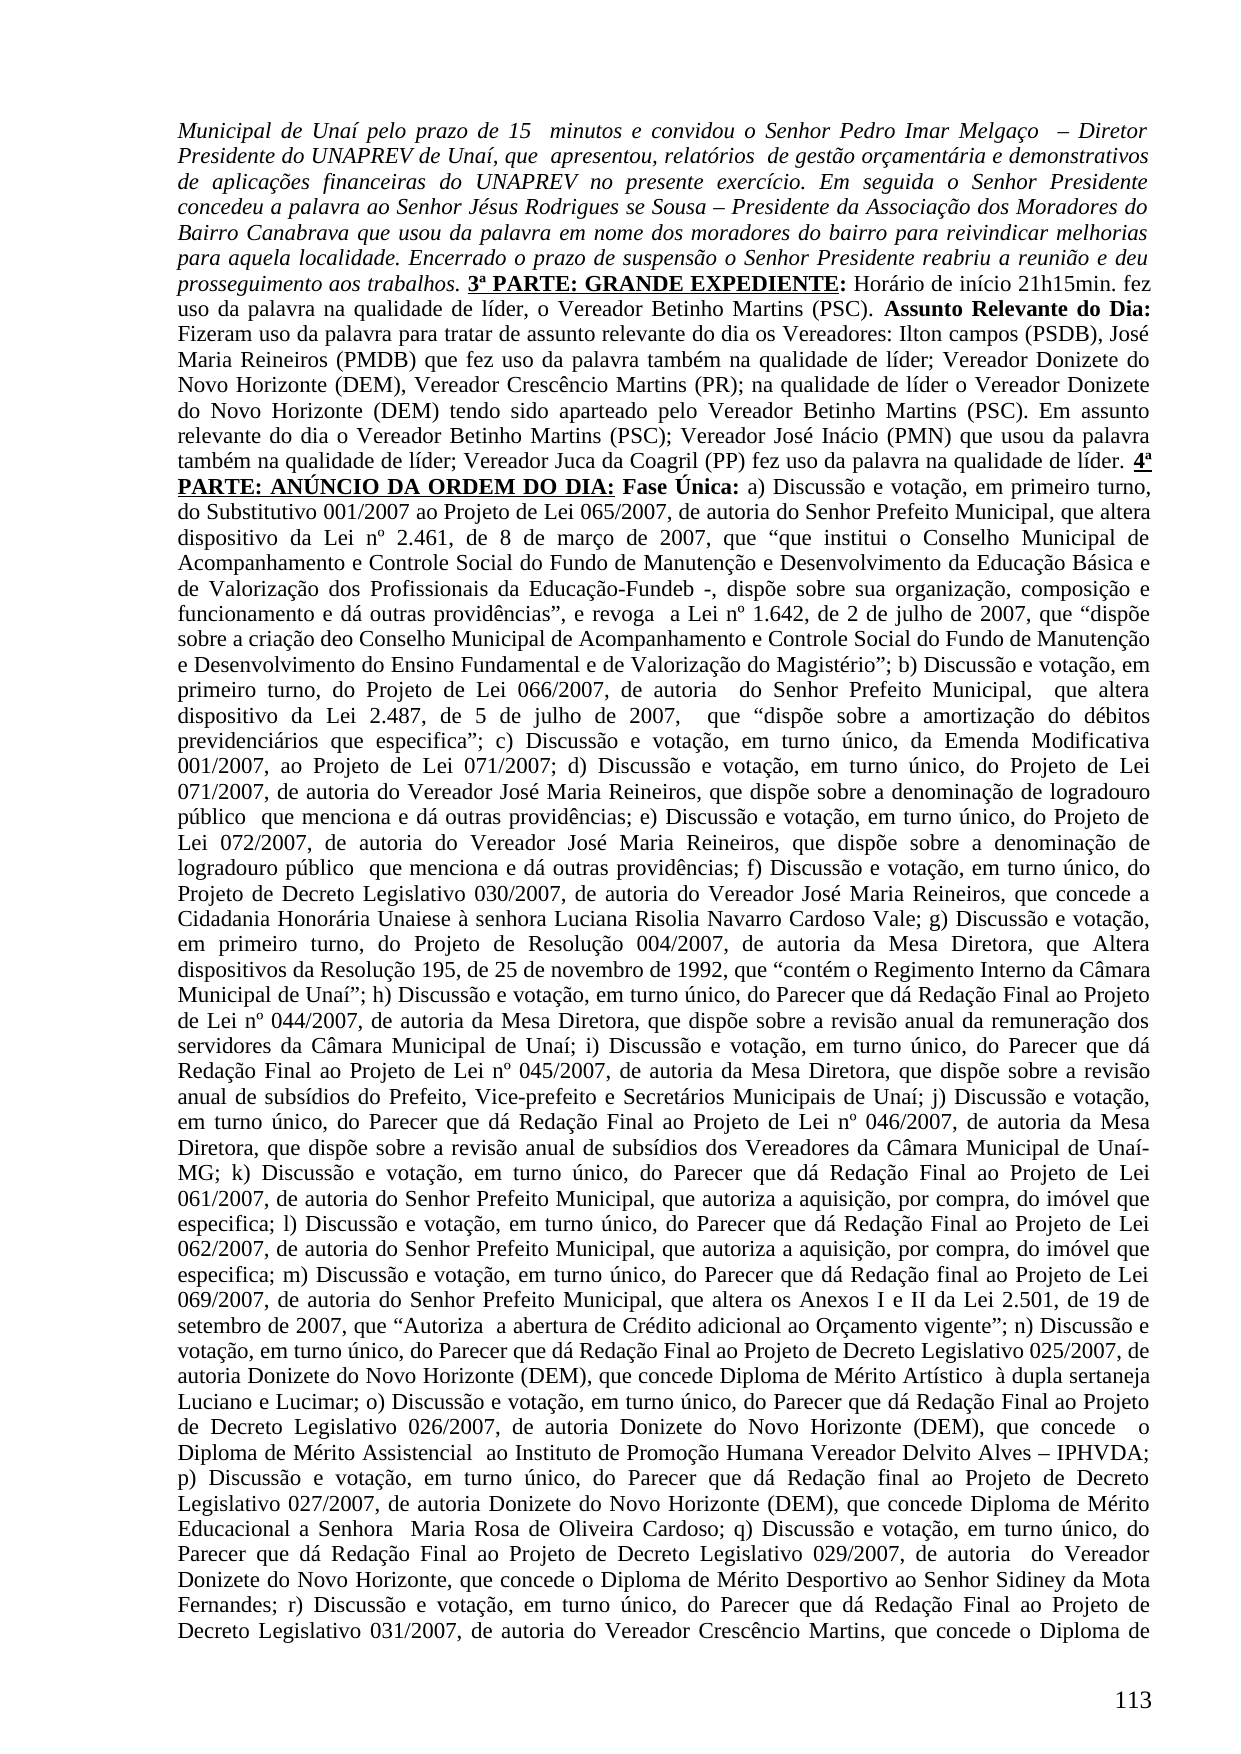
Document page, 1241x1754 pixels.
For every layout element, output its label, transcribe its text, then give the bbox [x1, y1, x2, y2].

text Municipal de Unaí pelo prazo de 15 minutos e convidou o Senhor Pedro Imar Melgaço – Diretor Presidente do UNAPREV de Unaí, que apresentou, relatórios de gestão orçamentária e demonstrativos de aplicações financeiras do UNAPREV no presente exercício. Em seguida o Senhor Presidente concedeu a palavra ao Senhor Jésus Rodrigues se Sousa – Presidente da Associação dos Moradores do Bairro Canabrava que usou da palavra em nome dos moradores do bairro para reivindicar melhorias para aquela localidade. Encerrado o prazo de suspensão o Senhor Presidente reabriu a reunião e deu prosseguimento aos trabalhos. 3ª PARTE: GRANDE EXPEDIENTE: Horário de início 21h15min. fez uso da palavra na qualidade de líder, o Vereador Betinho Martins (PSC). Assunto Relevante do Dia: Fizeram uso da palavra para tratar de assunto relevante do dia os Vereadores: Ilton campos (PSDB), José Maria Reineiros (PMDB) que fez uso da palavra também na qualidade de líder; Vereador Donizete do Novo Horizonte (DEM), Vereador Crescêncio Martins (PR); na qualidade de líder o Vereador Donizete do Novo Horizonte (DEM) tendo sido aparteado pelo Vereador Betinho Martins (PSC). Em assunto relevante do dia o Vereador Betinho Martins (PSC); Vereador José Inácio (PMN) que usou da palavra também na qualidade de líder; Vereador Juca da Coagril (PP) fez uso da palavra na qualidade de líder. 4ª PARTE: ANÚNCIO DA ORDEM DO DIA: Fase Única: a) Discussão e votação, em primeiro turno, do Substitutivo 001/2007 ao Projeto de Lei 065/2007, de autoria do Senhor Prefeito Municipal, que altera dispositivo da Lei nº 2.461, de 8 de março de 2007, que “que institui o Conselho Municipal de Acompanhamento e Controle Social do Fundo de Manutenção e Desenvolvimento da Educação Básica e de Valorização dos Profissionais da Educação-Fundeb -, dispõe sobre sua organização, composição e funcionamento e dá outras providências”, e revoga a Lei nº 1.642, de 2 de julho de 2007, que “dispõe sobre a criação deo Conselho Municipal de Acompanhamento e Controle Social do Fundo de Manutenção e Desenvolvimento do Ensino Fundamental e de Valorização do Magistério”; b) Discussão e votação, em primeiro turno, do Projeto de Lei 066/2007, de autoria do Senhor Prefeito Municipal, que altera dispositivo da Lei 2.487, de 5 de julho de 2007, que “dispõe sobre a amortização do débitos previdenciários que especifica”; c) Discussão e votação, em turno único, da Emenda Modificativa 001/2007, ao Projeto de Lei 071/2007; d) Discussão e votação, em turno único, do Projeto de Lei 071/2007, de autoria do Vereador José Maria Reineiros, que dispõe sobre a denominação de logradouro público que menciona e dá outras providências; e) Discussão e votação, em turno único, do Projeto de Lei 072/2007, de autoria do Vereador José Maria Reineiros, que dispõe sobre a denominação de logradouro público que menciona e dá outras providências; f) Discussão e votação, em turno único, do Projeto de Decreto Legislativo 030/2007, de autoria do Vereador José Maria Reineiros, que concede a Cidadania Honorária Unaiese à senhora Luciana Risolia Navarro Cardoso Vale; g) Discussão e votação, em primeiro turno, do Projeto de Resolução 004/2007, de autoria da Mesa Diretora, que Altera dispositivos da Resolução 195, de 25 de novembro de 1992, que “contém o Regimento Interno da Câmara Municipal de Unaí”; h) Discussão e votação, em turno único, do Parecer que dá Redação Final ao Projeto de Lei nº 044/2007, de autoria da Mesa Diretora, que dispõe sobre a revisão anual da remuneração dos servidores da Câmara Municipal de Unaí; i) Discussão e votação, em turno único, do Parecer que dá Redação Final ao Projeto de Lei nº 045/2007, de autoria da Mesa Diretora, que dispõe sobre a revisão anual de subsídios do Prefeito, Vice-prefeito e Secretários Municipais de Unaí; j) Discussão e votação, em turno único, do Parecer que dá Redação Final ao Projeto de Lei nº 046/2007, de autoria da Mesa Diretora, que dispõe sobre a revisão anual de subsídios dos Vereadores da Câmara Municipal de Unaí-MG; k) Discussão e votação, em turno único, do Parecer que dá Redação Final ao Projeto de Lei 061/2007, de autoria do Senhor Prefeito Municipal, que autoriza a aquisição, por compra, do imóvel que especifica; l) Discussão e votação, em turno único, do Parecer que dá Redação Final ao Projeto de Lei 062/2007, de autoria do Senhor Prefeito Municipal, que autoriza a aquisição, por compra, do imóvel que especifica; m) Discussão e votação, em turno único, do Parecer que dá Redação final ao Projeto de Lei 069/2007, de autoria do Senhor Prefeito Municipal, que altera os Anexos I e II da Lei 2.501, de 19 de setembro de 2007, que “Autoriza a abertura de Crédito adicional ao Orçamento vigente”; n) Discussão e votação, em turno único, do Parecer que dá Redação Final ao Projeto de Decreto Legislativo 025/2007, de autoria Donizete do Novo Horizonte (DEM), que concede Diploma de Mérito Artístico à dupla sertaneja Luciano e Lucimar; o) Discussão e votação, em turno único, do Parecer que dá Redação Final ao Projeto de Decreto Legislativo 026/2007, de autoria Donizete do Novo Horizonte (DEM), que concede o Diploma de Mérito Assistencial ao Instituto de Promoção Humana Vereador Delvito Alves – IPHVDA; p) Discussão e votação, em turno único, do Parecer que dá Redação final ao Projeto de Decreto Legislativo 027/2007, de autoria Donizete do Novo Horizonte (DEM), que concede Diploma de Mérito Educacional a Senhora Maria Rosa de Oliveira Cardoso; q) Discussão e votação, em turno único, do Parecer que dá Redação Final ao Projeto de Decreto Legislativo 029/2007, de autoria do Vereador Donizete do Novo Horizonte, que concede o Diploma de Mérito Desportivo ao Senhor Sidiney da Mota Fernandes; r) Discussão e votação, em turno único, do Parecer que dá Redação Final ao Projeto de Decreto Legislativo 031/2007, de autoria do Vereador Crescêncio Martins, que concede o Diploma de [177, 118, 1152, 1643]
